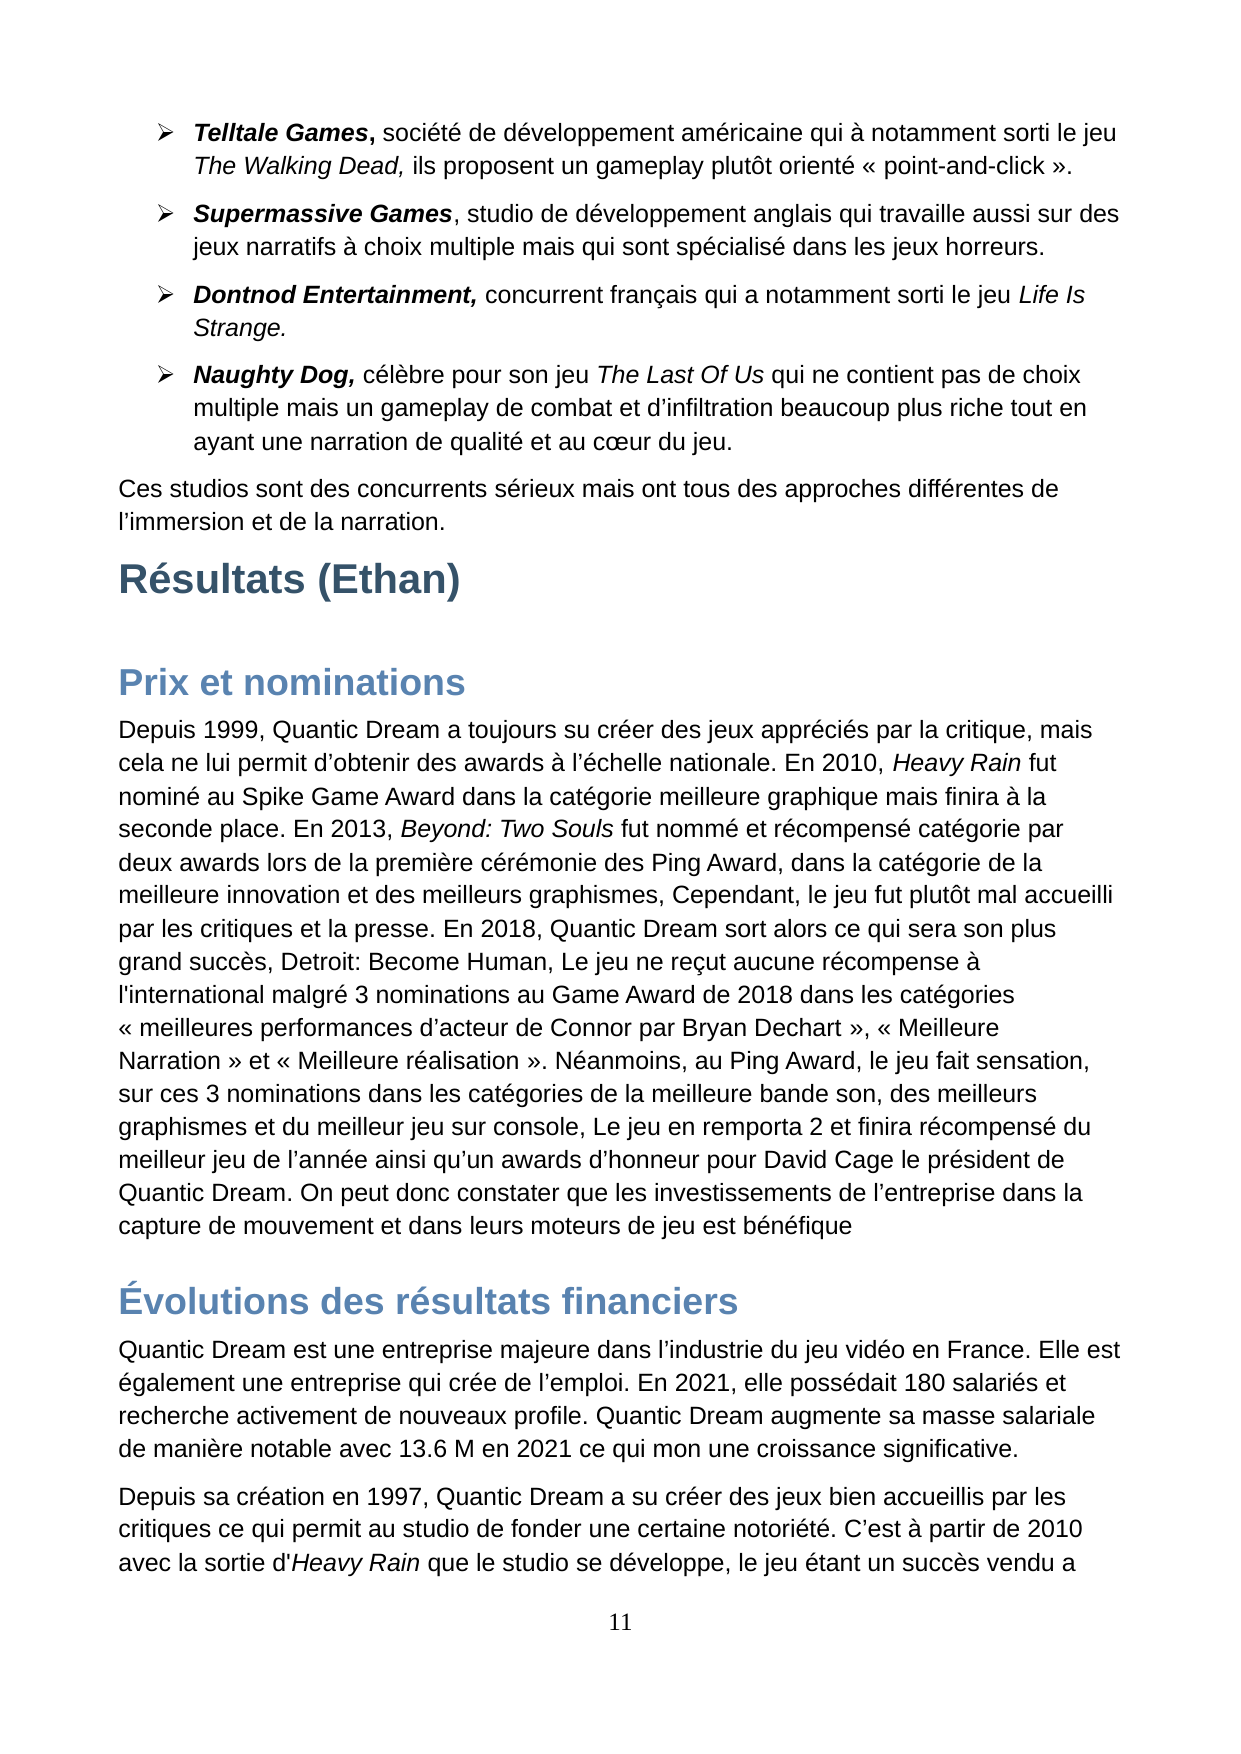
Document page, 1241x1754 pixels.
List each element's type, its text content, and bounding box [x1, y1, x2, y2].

list Supermassive Games, studio de développement anglais qui travaille aussi sur des jeux narratifs à choix multiple mais qui sont spécialisé dans les jeux horreurs. [156, 199, 1122, 261]
list Telltale Games, société de développement américaine qui à notamment sorti le jeu The Walking Dead, ils proposent un gameplay plutôt orienté « point-and-click ». [156, 118, 1122, 180]
list Naughty Dog, célèbre pour son jeu The Last Of Us qui ne contient pas de choix multiple mais un gameplay de combat et d’infiltration beaucoup plus riche tout en ayant une narration de qualité et au cœur du jeu. [156, 360, 1122, 455]
list Dontnod Entertainment, concurrent français qui a notamment sorti le jeu Life Is Strange. [156, 279, 1122, 341]
text Depuis sa création en 1997, Quantic Dream a su créer des jeux bien accueillis par les critiques ce qui permit au studio de fonder une certaine notoriété. C’est à partir de 2010 avec la sortie d'Heavy Rain que le studio se développe, le jeu étant un succès vendu a [118, 1481, 1122, 1576]
text Quantic Dream est une entreprise majeure dans l’industrie du jeu vidéo en France. Elle est également une entreprise qui crée de l’emploi. En 2021, elle possédait 180 salariés et recherche activement de nouveaux profile. Quantic Dream augmente sa masse salariale de manière notable avec 13.6 M en 2021 ce qui mon une croissance significative. [118, 1335, 1122, 1463]
subtitle Évolutions des résultats financiers [118, 1279, 1122, 1322]
text Ces studios sont des concurrents sérieux mais ont tous des approches différentes de l’immersion et de la narration. [118, 474, 1122, 536]
subtitle Résultats (Ethan) [118, 555, 1122, 603]
subtitle Prix et nominations [118, 660, 1122, 703]
text Depuis 1999, Quantic Dream a toujours su créer des jeux appréciés par la critique, mais cela ne lui permit d’obtenir des awards à l’échelle nationale. En 2010, Heavy Rain fut nominé au Spike Game Award dans la catégorie meilleure graphique mais finira à la seconde place. En 2013, Beyond: Two Souls fut nommé et récompensé catégorie par deux awards lors de la première cérémonie des Ping Award, dans la catégorie de la meilleure innovation et des meilleurs graphismes, Cependant, le jeu fut plutôt mal accueilli par les critiques et la presse. En 2018, Quantic Dream sort alors ce qui sera son plus grand succès, Detroit: Become Human, Le jeu ne reçut aucune récompense à l'international malgré 3 nominations au Game Award de 2018 dans les catégories « meilleures performances d’acteur de Connor par Bryan Dechart », « Meilleure Narration » et « Meilleure réalisation ». Néanmoins, au Ping Award, le jeu fait sensation, sur ces 3 nominations dans les catégories de la meilleure bande son, des meilleurs graphismes et du meilleur jeu sur console, Le jeu en remporta 2 et finira récompensé du meilleur jeu de l’année ainsi qu’un awards d’honneur pour David Cage le président de Quantic Dream. On peut donc constater que les investissements de l’entreprise dans la capture de mouvement et dans leurs moteurs de jeu est bénéfique [118, 715, 1122, 1239]
